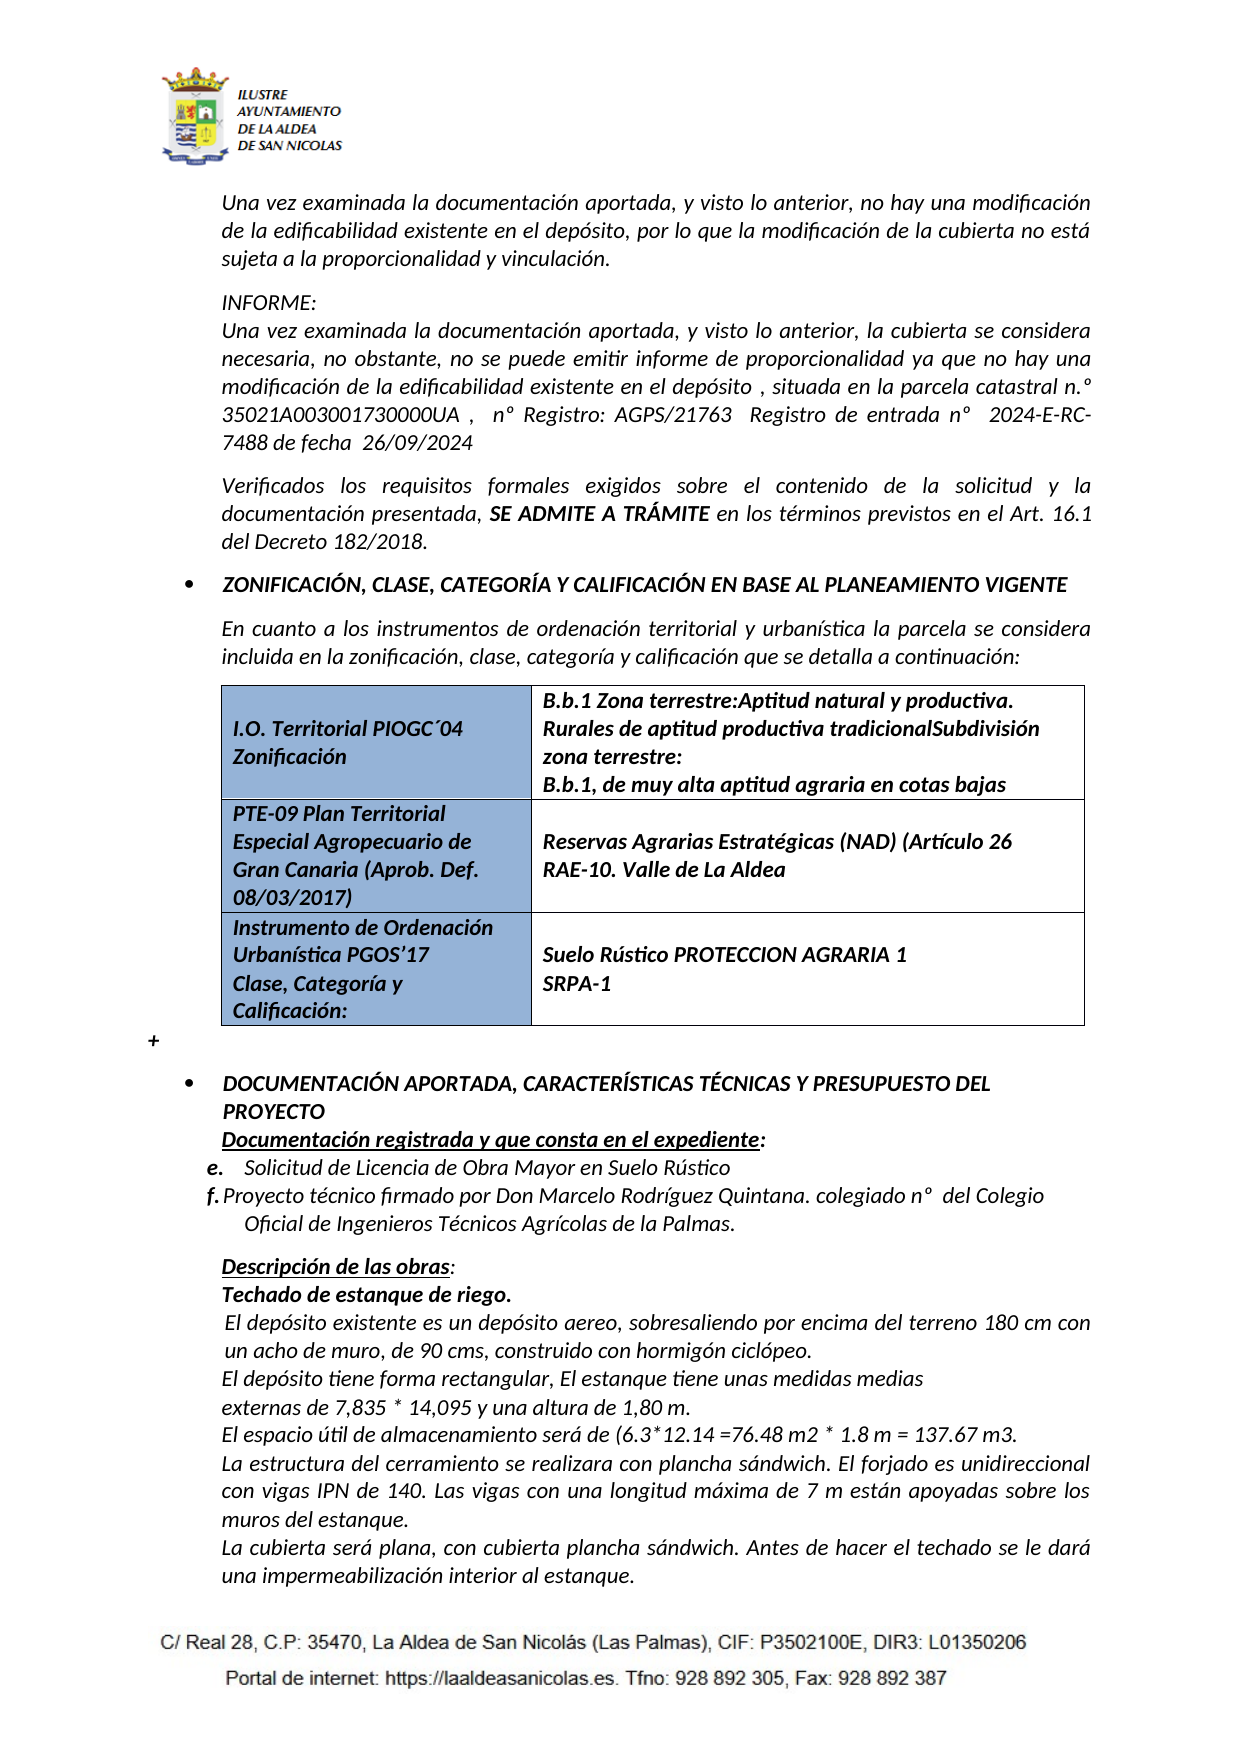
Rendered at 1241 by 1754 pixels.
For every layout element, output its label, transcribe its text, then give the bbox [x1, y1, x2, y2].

text INFORME: [221, 288, 1093, 316]
text Techado de estanque de riego. [221, 1281, 1093, 1308]
table_cell PTE-09 Plan Territorial Especial Agropecuario de Gran Canaria (Aprob. Def. 08/03/2017) [222, 800, 531, 912]
list Solicitud de Licencia de Obra Mayor en Suelo Rústico [207, 1153, 1093, 1181]
list Proyecto técnico firmado por Don Marcelo Rodríguez Quintana. colegiado nº del Colegio Oficial de Ingenieros Técnicos Agrícolas de la Palmas. [207, 1181, 1093, 1237]
table_cell Instrumento de Ordenación Urbanística PGOS’17 Clase, Categoría y Calificación: [222, 913, 531, 1025]
text En cuanto a los instrumentos de ordenación territorial y urbanística la parcela se considera incluida en la zonificación, clase, categoría y calificación que se detalla a continuación: [221, 614, 1093, 670]
text externas de 7,835 * 14,095 y una altura de 1,80 m. [221, 1393, 1093, 1421]
text El espacio útil de almacenamiento será de (6.3*12.14 =76.48 m2 * 1.8 m = 137.67 m3. [221, 1421, 1093, 1449]
text Verificados los requisitos formales exigidos sobre el contenido de la solicitud y la documentación presentada, SE ADMITE A TRÁMITE en los términos previstos en el Art. 16.1 del Decreto 182/2018. [221, 471, 1093, 555]
text Una vez examinada la documentación aportada, y visto lo anterior, la cubierta se considera necesaria, no obstante, no se puede emitir informe de proporcionalidad ya que no hay una modificación de la edificabilidad existente en el depósito , situada en la parcela catastral n.º 35021A003001730000UA , nº Registro: AGPS/21763 Registro de entrada nº 2024-E-RC-7488 de fecha 26/09/2024 [221, 316, 1093, 456]
table_cell Suelo Rústico PROTECCION AGRARIA 1 SRPA-1 [532, 913, 1084, 1025]
text Documentación registrada y que consta en el expediente: [221, 1125, 1093, 1153]
text El depósito tiene forma rectangular, El estanque tiene unas medidas medias [221, 1364, 1093, 1393]
picture [148, 1626, 1034, 1694]
picture [148, 59, 358, 173]
text + [148, 1026, 1093, 1054]
text Descripción de las obras: [221, 1252, 1093, 1281]
list documentación aportada, características técnicas y presupuesto del proyecto [185, 1069, 1093, 1125]
text Una vez examinada la documentación aportada, y visto lo anterior, no hay una modificación de la edificabilidad existente en el depósito, por lo que la modificación de la cubierta no está sujeta a la proporcionalidad y vinculación. [221, 188, 1093, 272]
text La cubierta será plana, con cubierta plancha sándwich. Antes de hacer el techado se le dará una impermeabilización interior al estanque. [221, 1533, 1093, 1589]
text El depósito existente es un depósito aereo, sobresaliendo por encima del terreno 180 cm con un acho de muro, de 90 cms, construido con hormigón ciclópeo. [224, 1308, 1093, 1364]
table_header I.O. Territorial PIOGC´04 Zonificación [222, 686, 531, 798]
list ZONIFICACIÓN, CLASE, CATEGORÍA Y CALIFICACIÓN en base al planeamiento vigente [185, 571, 1093, 599]
table_header B.b.1 Zona terrestre:Aptitud natural y productiva. Rurales de aptitud productiva tradicionalSubdivisión zona terrestre: B.b.1, de muy alta aptitud agraria en cotas bajas [532, 686, 1084, 798]
table_cell Reservas Agrarias Estratégicas (NAD) (Artículo 26 RAE-10. Valle de La Aldea [532, 800, 1084, 912]
text La estructura del cerramiento se realizara con plancha sándwich. El forjado es unidireccional con vigas IPN de 140. Las vigas con una longitud máxima de 7 m están apoyadas sobre los muros del estanque. [221, 1449, 1093, 1533]
